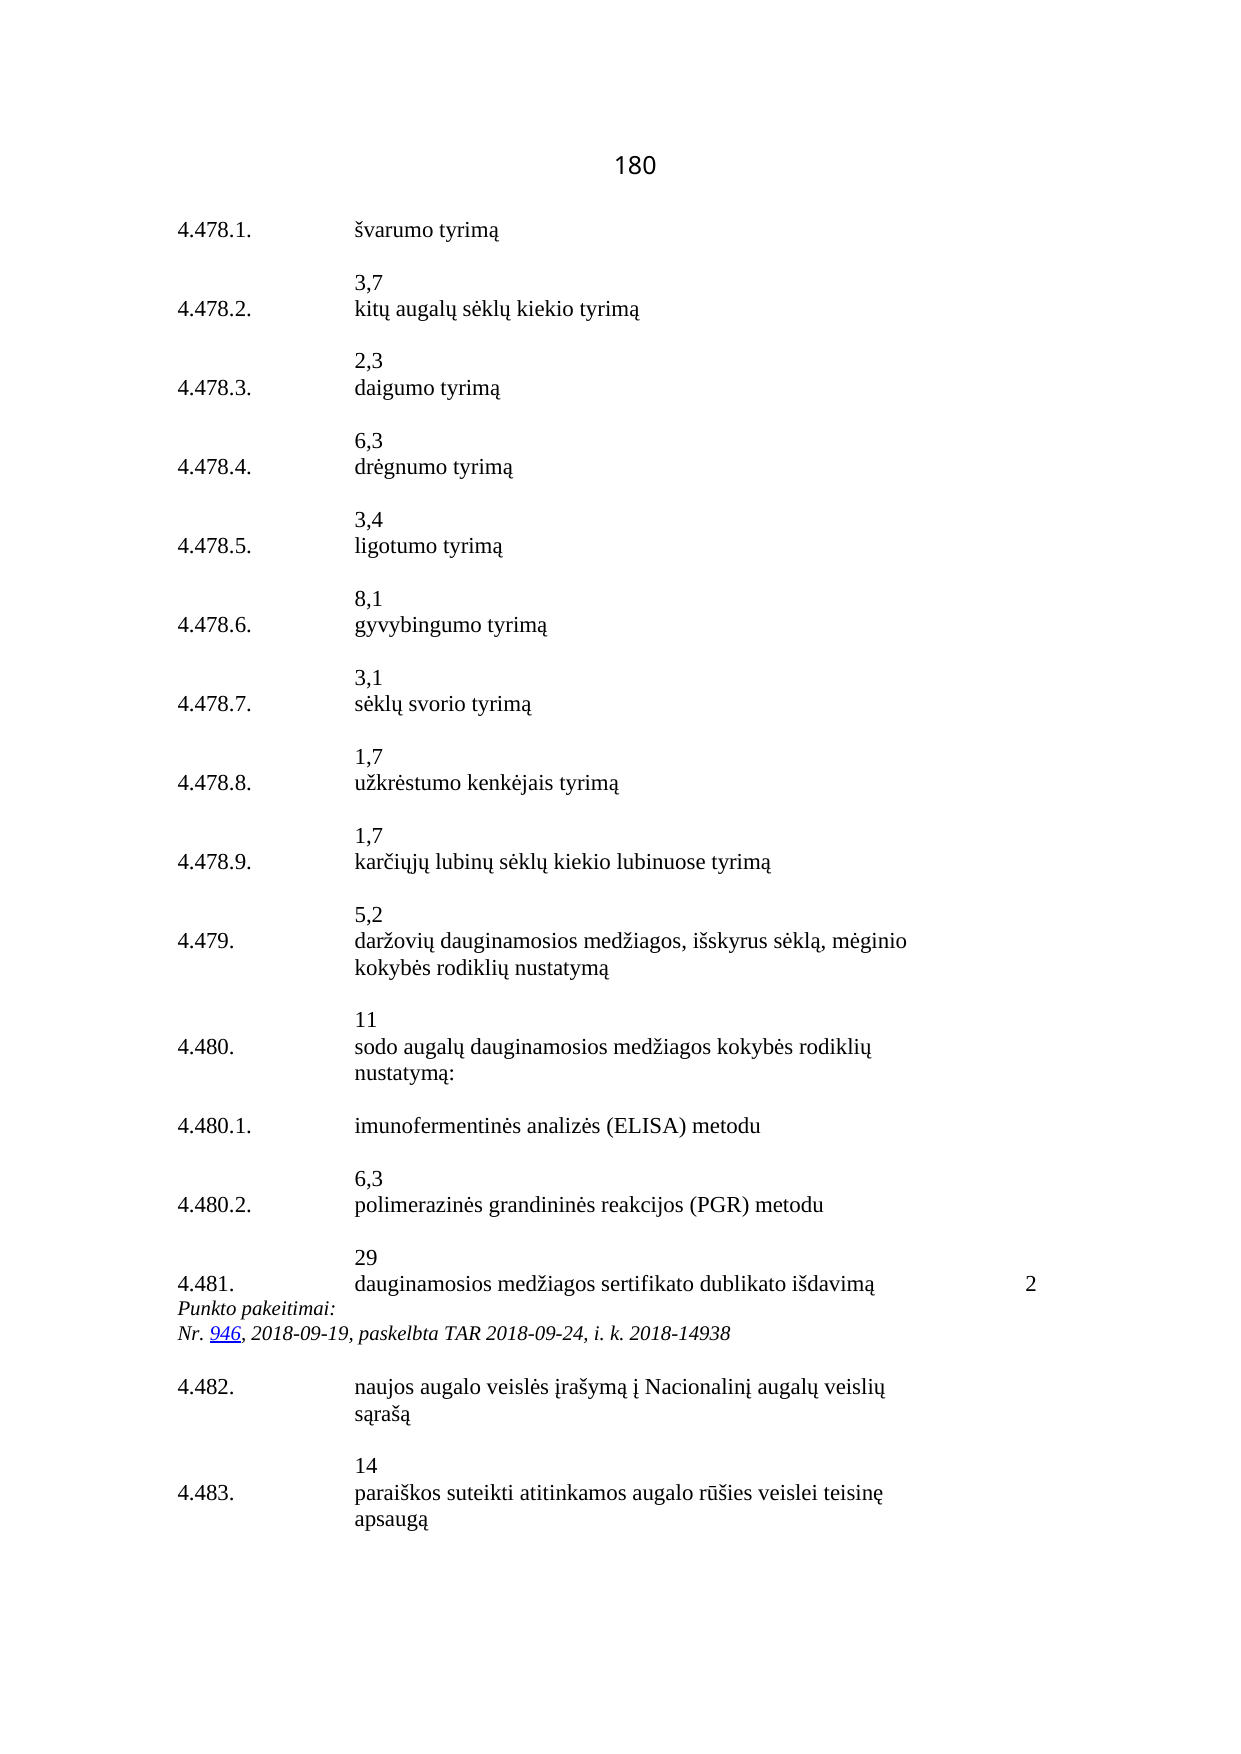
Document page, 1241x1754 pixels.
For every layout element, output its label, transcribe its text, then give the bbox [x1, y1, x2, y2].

text 4.478.3. daigumo tyrimą 6,3 [177, 374, 945, 453]
text 4.482. naujos augalo veislės įrašymą į Nacionalinį augalų veislių sąrašą 14 [177, 1373, 945, 1479]
text 4.480.1. imunofermentinės analizės (ELISA) metodu 6,3 [177, 1112, 945, 1191]
text nustatymą: [354, 1059, 945, 1112]
text 4.480.2. polimerazinės grandininės reakcijos (PGR) metodu 29 [177, 1191, 945, 1270]
text Punkto pakeitimai: [177, 1296, 1093, 1320]
text Nr. 946, 2018-09-19, paskelbta TAR 2018-09-24, i. k. 2018-14938 [177, 1320, 1093, 1344]
text 4.479. daržovių dauginamosios medžiagos, išskyrus sėklą, mėginio [177, 927, 945, 954]
text 4.481. dauginamosios medžiagos sertifikato dublikato išdavimą 2 [177, 1270, 1093, 1296]
text 4.478.4. drėgnumo tyrimą 3,4 [177, 453, 945, 532]
text 4.483. paraiškos suteikti atitinkamos augalo rūšies veislei teisinę apsaugą [177, 1479, 945, 1531]
text 4.478.1. švarumo tyrimą 3,7 [177, 216, 945, 295]
text 4.480. sodo augalų dauginamosios medžiagos kokybės rodiklių [177, 1033, 945, 1059]
text 4.478.6. gyvybingumo tyrimą 3,1 [177, 611, 945, 690]
text 4.478.5. ligotumo tyrimą 8,1 [177, 532, 945, 611]
text 4.478.8. užkrėstumo kenkėjais tyrimą 1,7 [177, 769, 945, 848]
text 4.478.2. kitų augalų sėklų kiekio tyrimą 2,3 [177, 295, 945, 374]
text kokybės rodiklių nustatymą 11 [354, 954, 945, 1033]
text 4.478.9. karčiųjų lubinų sėklų kiekio lubinuose tyrimą 5,2 [177, 848, 945, 927]
text 4.478.7. sėklų svorio tyrimą 1,7 [177, 690, 945, 769]
